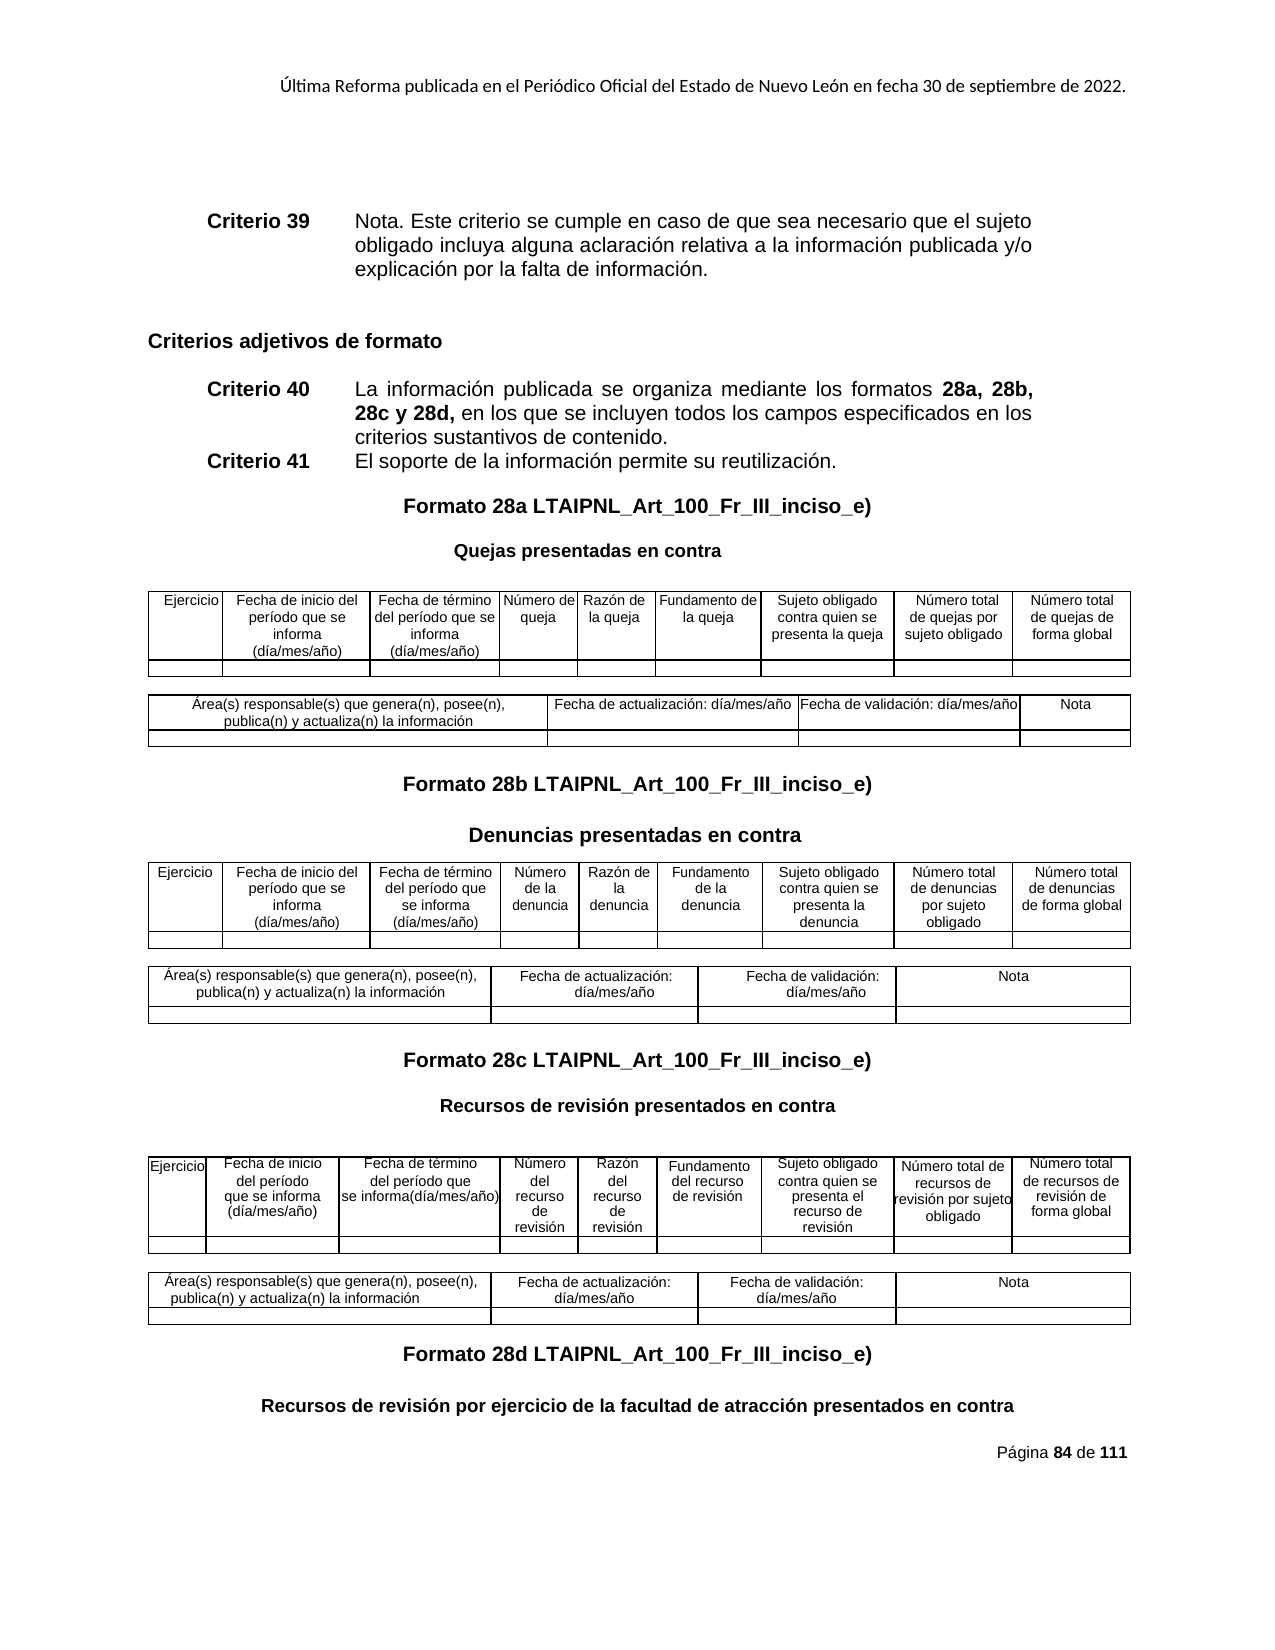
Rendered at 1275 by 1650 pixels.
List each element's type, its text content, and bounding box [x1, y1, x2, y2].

table_cell [762, 661, 893, 676]
table_header Número [501, 1158, 577, 1174]
table_cell de [579, 1205, 656, 1219]
table_cell [580, 932, 657, 947]
table_header Razón de la denuncia [580, 863, 657, 931]
table_header Sujeto obligado [762, 1158, 893, 1174]
table_header Número de queja [500, 592, 577, 659]
table_cell [1013, 1237, 1129, 1252]
table_cell [149, 932, 222, 947]
table_cell [149, 1220, 205, 1236]
text Formato 28c LTAIPNL_Art_100_Fr_III_inciso_e) [148, 1047, 1127, 1071]
table_header Número de la denuncia [501, 863, 578, 931]
table_cell revisión de [1013, 1189, 1129, 1204]
text Formato 28a LTAIPNL_Art_100_Fr_III_inciso_e) [148, 494, 1127, 518]
table_header Fecha de actualización: día/mes/año [492, 1273, 697, 1307]
table_cell [658, 1237, 761, 1252]
table_cell [500, 661, 577, 676]
table_header Razón [579, 1158, 656, 1174]
table_cell [492, 1308, 697, 1323]
table_cell [762, 1237, 893, 1252]
table_cell [578, 661, 655, 676]
table_header Fecha de término del período que se informa (día/mes/año) [371, 592, 499, 659]
table_cell [763, 932, 893, 947]
table_header Fecha de actualización: día/mes/año [492, 967, 697, 1006]
table_cell del [501, 1174, 577, 1189]
table_cell [149, 1174, 205, 1189]
table_cell [371, 932, 500, 947]
table_cell del período [207, 1174, 338, 1189]
table_cell [548, 731, 798, 746]
table_cell [895, 661, 1012, 676]
table_cell contra quien se [762, 1174, 893, 1189]
table_cell [207, 1220, 338, 1236]
table_cell del [579, 1174, 656, 1189]
table_header Fecha de actualización: día/mes/año [548, 696, 798, 729]
table_cell de revisión [658, 1189, 761, 1204]
text Denuncias presentadas en contra [148, 823, 1122, 847]
table_header Número total de recursos de revisión por sujeto obligado [895, 1158, 1011, 1236]
table_cell [223, 932, 369, 947]
text Criterios adjetivos de formato [148, 329, 1127, 353]
table_header Fecha de validación: día/mes/año [699, 1273, 895, 1307]
text Criterio 41 El soporte de la información permite su reutilización. [207, 448, 1033, 472]
table_cell recurso [579, 1189, 656, 1204]
table_header Número total de quejas por sujeto obligado [895, 592, 1012, 659]
table_header Número total de quejas de forma global [1013, 592, 1130, 659]
text Criterio 40 La información publicada se organiza mediante los formatos 28a, 28b, 28c y 28d, en los que se incluyen todos los campos especificados en los criterios sustantivos de contenido. [207, 377, 1033, 448]
table_cell [340, 1220, 499, 1236]
table_cell [699, 1308, 895, 1323]
table_cell [579, 1237, 656, 1252]
table_header Área(s) responsable(s) que genera(n), posee(n), publica(n) y actualiza(n) la información [149, 967, 490, 1006]
table_cell [149, 1205, 205, 1219]
table_cell [223, 661, 369, 676]
text Recursos de revisión presentados en contra [148, 1095, 1127, 1117]
table_header Área(s) responsable(s) que genera(n), posee(n), publica(n) y actualiza(n) la información [149, 1273, 490, 1307]
table_header Ejercicio [149, 1158, 205, 1174]
table_cell de recursos de [1013, 1174, 1129, 1189]
table_header Nota [897, 967, 1130, 1006]
text Criterio 39 Nota. Este criterio se cumple en caso de que sea necesario que el sujeto obligado incluya alguna aclaración relativa a la información publicada y/o explicación por la falta de información. [207, 209, 1033, 281]
table_cell de [501, 1205, 577, 1219]
table_header Ejercicio [149, 592, 222, 659]
table_header Número total de denuncias de forma global [1013, 863, 1130, 931]
table_cell del período que [340, 1174, 499, 1189]
table_header Fecha de inicio del período que se informa (día/mes/año) [223, 592, 369, 659]
table_header Fecha de validación: día/mes/año [699, 967, 895, 1006]
table_cell recurso [501, 1189, 577, 1204]
table_cell [207, 1237, 338, 1252]
table_cell [340, 1205, 499, 1219]
table_header Fundamento de la denuncia [658, 863, 762, 931]
table_cell revisión [762, 1220, 893, 1236]
table_header Número total de denuncias por sujeto obligado [895, 863, 1012, 931]
table_cell [501, 932, 578, 947]
text Recursos de revisión por ejercicio de la facultad de atracción presentados en contra [148, 1394, 1127, 1416]
table_cell (día/mes/año) [207, 1205, 338, 1219]
table_cell [658, 932, 762, 947]
table_header Fundamento [658, 1158, 761, 1174]
table_header Nota [897, 1273, 1130, 1307]
table_cell [149, 1308, 490, 1323]
table_cell [1013, 661, 1130, 676]
table_cell [897, 1007, 1130, 1022]
table_cell [492, 1007, 697, 1022]
table_cell se informa(día/mes/año) [340, 1189, 499, 1204]
table_cell [1013, 1220, 1129, 1236]
table_header Fecha de inicio del período que se informa (día/mes/año) [223, 863, 369, 931]
table_header Sujeto obligado contra quien se presenta la queja [762, 592, 893, 659]
table_cell [149, 731, 547, 746]
table_cell revisión [501, 1220, 577, 1236]
table_header Fecha de término del período que se informa (día/mes/año) [371, 863, 500, 931]
table_cell revisión [579, 1220, 656, 1236]
table_header Fundamento de la queja [656, 592, 760, 659]
table_cell forma global [1013, 1205, 1129, 1219]
table_header Número total [1013, 1158, 1129, 1174]
table_cell [149, 661, 222, 676]
table_cell [897, 1308, 1130, 1323]
table_cell [501, 1237, 577, 1252]
table_header Sujeto obligado contra quien se presenta la denuncia [763, 863, 893, 931]
text Formato 28d LTAIPNL_Art_100_Fr_III_inciso_e) [148, 1342, 1127, 1366]
table_header Área(s) responsable(s) que genera(n), posee(n), publica(n) y actualiza(n) la información [149, 696, 547, 729]
table_cell [895, 1237, 1011, 1252]
table_header Fecha de término [340, 1158, 499, 1174]
table_header Ejercicio [149, 863, 222, 931]
table_cell [799, 731, 1019, 746]
table_cell del recurso [658, 1174, 761, 1189]
table_cell [1021, 731, 1130, 746]
table_cell [699, 1007, 895, 1022]
table_cell recurso de [762, 1205, 893, 1219]
table_cell presenta el [762, 1189, 893, 1204]
table_header Fecha de inicio [207, 1158, 338, 1174]
text Quejas presentadas en contra [148, 540, 1027, 561]
table_cell [658, 1205, 761, 1219]
table_cell [149, 1007, 490, 1022]
table_header Fecha de validación: día/mes/año [799, 696, 1019, 729]
table_cell [371, 661, 499, 676]
table_cell [1013, 932, 1130, 947]
table_cell que se informa [207, 1189, 338, 1204]
table_cell [149, 1189, 205, 1204]
table_cell [340, 1237, 499, 1252]
table_cell [149, 1237, 205, 1252]
text Formato 28b LTAIPNL_Art_100_Fr_III_inciso_e) [148, 772, 1127, 796]
table_header Razón de la queja [578, 592, 655, 659]
table_cell [895, 932, 1012, 947]
table_cell [658, 1220, 761, 1236]
table_cell [656, 661, 760, 676]
table_header Nota [1021, 696, 1130, 729]
